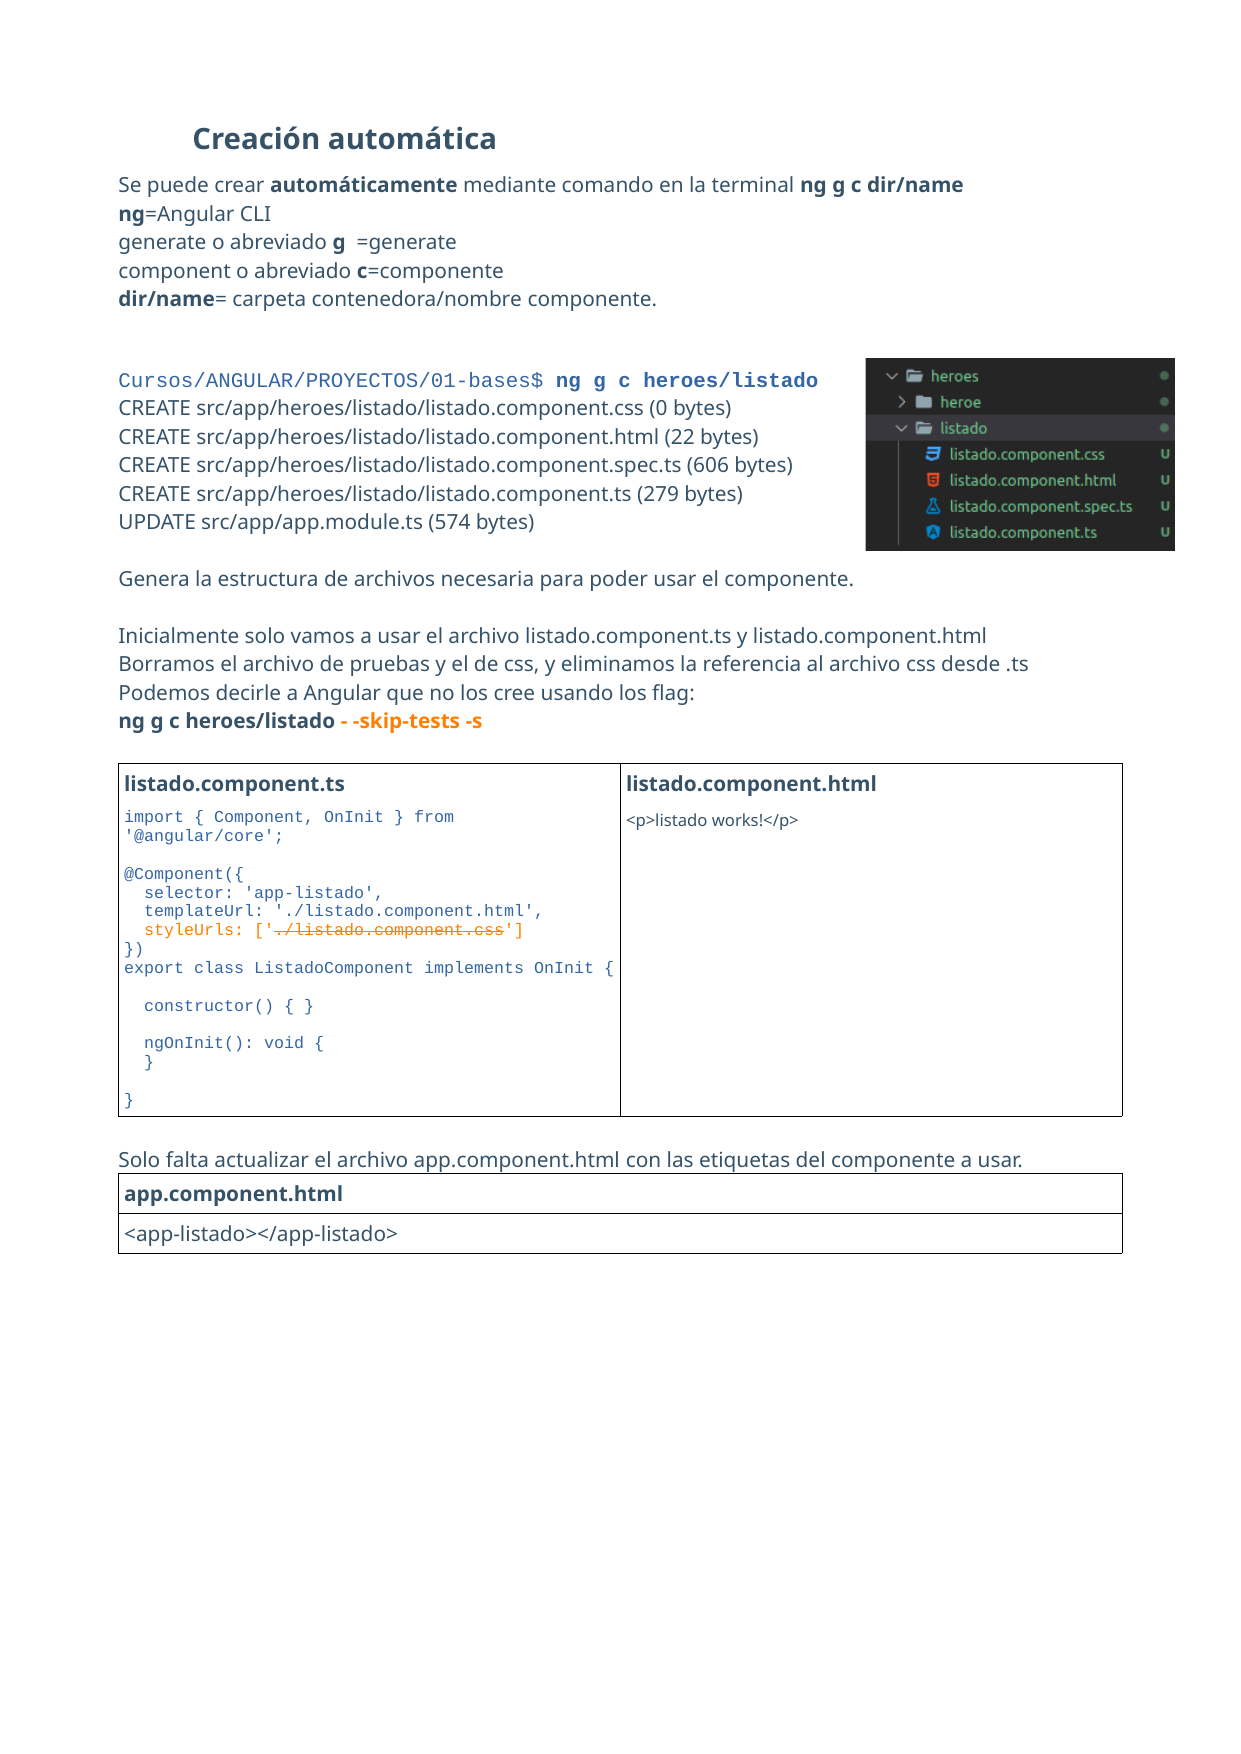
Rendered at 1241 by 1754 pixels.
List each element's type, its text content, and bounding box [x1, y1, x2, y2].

text component o abreviado c=componente [118, 256, 1122, 284]
text ng g c heroes/listado - -skip-tests -s [118, 706, 1122, 734]
text Solo falta actualizar el archivo app.component.html con las etiquetas del componente a usar. [118, 1145, 1122, 1173]
text Cursos/ANGULAR/PROYECTOS/01-bases$ ng g c heroes/listado [118, 370, 865, 393]
text Borramos el archivo de pruebas y el de css, y eliminamos la referencia al archivo css desde .ts [118, 649, 1122, 678]
text ng=Angular CLI [118, 199, 1122, 227]
text CREATE src/app/heroes/listado/listado.component.spec.ts (606 bytes) [118, 450, 865, 479]
text CREATE src/app/heroes/listado/listado.component.html (22 bytes) [118, 422, 865, 450]
table_cell <app-listado></app-listado> [119, 1214, 1122, 1253]
table_header app.component.html [119, 1174, 1122, 1213]
text Podemos decirle a Angular que no los cree usando los flag: [118, 678, 1122, 706]
text CREATE src/app/heroes/listado/listado.component.css (0 bytes) [118, 393, 865, 422]
picture [865, 358, 1175, 551]
text UPDATE src/app/app.module.ts (574 bytes) [118, 507, 865, 536]
text CREATE src/app/heroes/listado/listado.component.ts (279 bytes) [118, 479, 865, 507]
subtitle Creación automática [118, 118, 1122, 158]
text dir/name= carpeta contenedora/nombre componente. [118, 284, 1122, 313]
table_cell <p>listado works!</p> [621, 803, 1122, 1116]
table_header listado.component.html [621, 764, 1122, 803]
table_cell import { Component, OnInit } from '@angular/core'; @Component({ selector: 'app-listado', templateUrl: './listado.component.html', styleUrls: ['./listado.component.css'] }) export class ListadoComponent implements OnInit { constructor() { } ngOnInit(): void { } } [119, 803, 620, 1116]
text Genera la estructura de archivos necesaria para poder usar el componente. [118, 564, 1122, 592]
table_header listado.component.ts [119, 764, 620, 803]
text generate o abreviado g =generate [118, 227, 1122, 256]
text Se puede crear automáticamente mediante comando en la terminal ng g c dir/name [118, 171, 1122, 199]
text Inicialmente solo vamos a usar el archivo listado.component.ts y listado.component.html [118, 621, 1122, 649]
